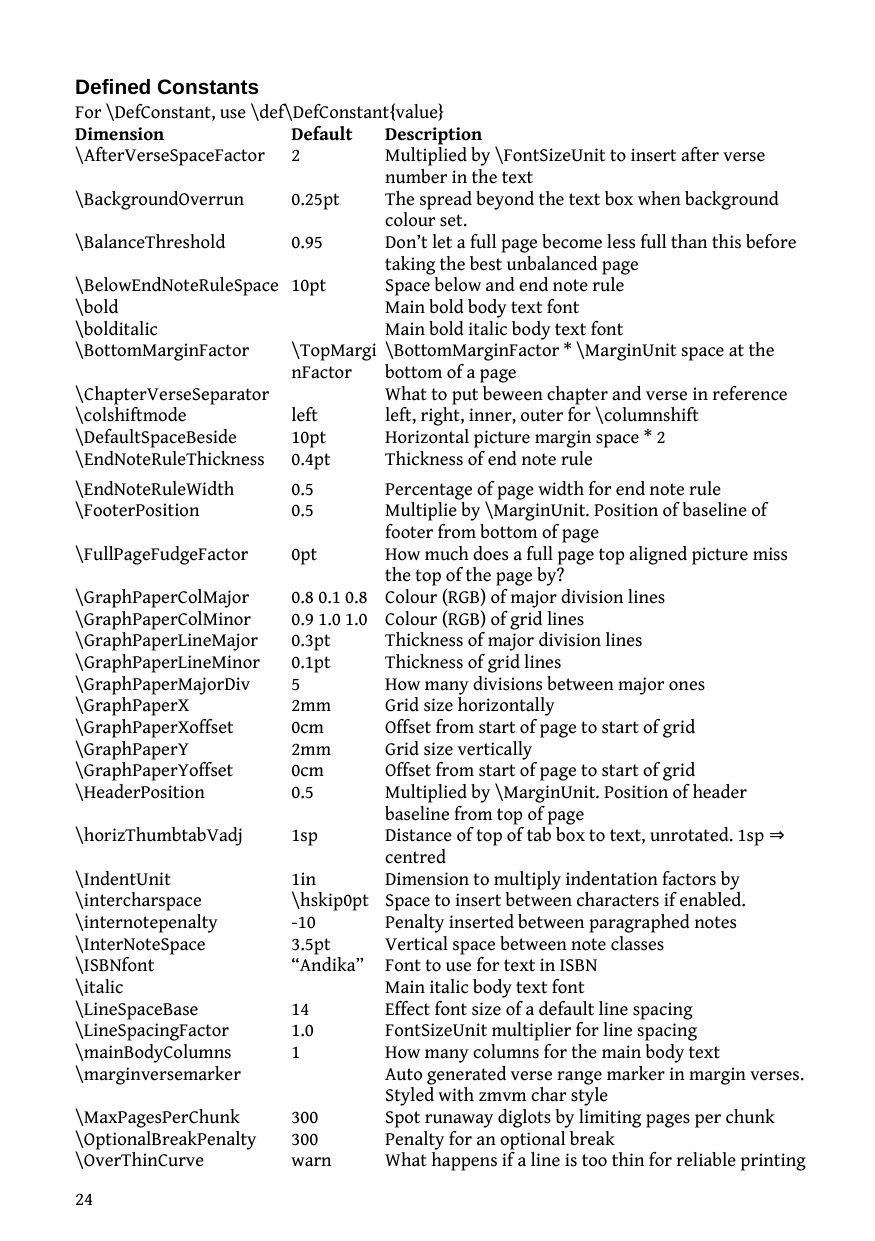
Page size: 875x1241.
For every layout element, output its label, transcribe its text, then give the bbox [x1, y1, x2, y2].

table_cell warn [291, 1150, 385, 1172]
table_cell Thickness of grid lines [385, 652, 816, 673]
table_cell Multiplied by \MarginUnit. Position of header baseline from top of page [385, 782, 816, 825]
table_cell \⁠EndNoteRuleThickness [75, 449, 291, 478]
table_cell Thickness of end note rule [385, 449, 816, 478]
table_cell \internotepenalty [75, 912, 291, 933]
table_cell \GraphPaperX [75, 695, 291, 717]
table_cell \intercharspace [75, 890, 291, 912]
table_cell 2mm [291, 695, 385, 717]
table_cell \OverThinCurve [75, 1150, 291, 1172]
table_cell 1.0 [291, 1020, 385, 1042]
table_cell [291, 319, 385, 341]
table_cell \horizThumbtabVadj [75, 825, 291, 868]
table_cell \ISBNfont [75, 955, 291, 977]
table_header Dimension [75, 124, 291, 146]
table_cell 1 [291, 1042, 385, 1063]
table_cell 1sp [291, 825, 385, 868]
table_cell Colour (RGB) of major division lines [385, 587, 816, 608]
table_cell \bold [75, 297, 291, 319]
table_cell 300 [291, 1107, 385, 1128]
table_cell How much does a full page top aligned picture miss the top of the page by? [385, 544, 816, 587]
table_cell \GraphPaperMajorDiv [75, 674, 291, 695]
table_cell 0.5 [291, 782, 385, 825]
table_cell FontSizeUnit multiplier for line spacing [385, 1020, 816, 1042]
table_cell \⁠GraphPaperLineMinor [75, 652, 291, 673]
table_cell \BottomMarginFactor * \MarginUnit space at the bottom of a page [385, 341, 816, 384]
table_cell What to put beween chapter and verse in reference [385, 384, 816, 406]
table_cell 0.4pt [291, 449, 385, 478]
table_cell Space to insert between characters if enabled. [385, 890, 816, 912]
table_cell [291, 297, 385, 319]
table_cell Multiplied by \FontSizeUnit to insert after verse number in the text [385, 146, 816, 189]
table_cell Font to use for text in ISBN [385, 955, 816, 977]
table_cell Multiplie by \MarginUnit. Position of baseline of footer from bottom of page [385, 500, 816, 543]
table_cell 0.3pt [291, 630, 385, 652]
table_cell 0.8 0.1 0.8 [291, 587, 385, 608]
table_cell 10pt [291, 276, 385, 297]
table_cell \marginversemarker [75, 1064, 291, 1107]
subtitle Defined Constants [75, 75, 799, 99]
table_cell Offset from start of page to start of grid [385, 760, 816, 782]
table_header Default [291, 124, 385, 146]
table_cell 5 [291, 674, 385, 695]
table_cell \BottomMarginFactor [75, 341, 291, 384]
table_cell [291, 1064, 385, 1107]
table_cell 0pt [291, 544, 385, 587]
table_cell 3.5pt [291, 934, 385, 955]
table_cell [291, 977, 385, 998]
table_cell 0cm [291, 760, 385, 782]
table_cell [291, 384, 385, 406]
table_cell \BackgroundOverrun [75, 189, 291, 232]
table_cell 1in [291, 869, 385, 890]
table_cell Main italic body text font [385, 977, 816, 998]
table_cell \colshiftmode [75, 406, 291, 427]
table_cell \⁠AfterVerseSpaceFactor [75, 146, 291, 189]
table_cell 2 [291, 146, 385, 189]
table_cell \IndentUnit [75, 869, 291, 890]
list For \DefConstant, use \def\DefConstant{value} [75, 102, 799, 124]
table_cell left [291, 406, 385, 427]
table_cell “Andika” [291, 955, 385, 977]
table_cell Offset from start of page to start of grid [385, 717, 816, 738]
table_cell Spot runaway diglots by limiting pages per chunk [385, 1107, 816, 1128]
table_cell \InterNoteSpace [75, 934, 291, 955]
table_cell Grid size vertically [385, 739, 816, 760]
table_cell Horizontal picture margin space * 2 [385, 427, 816, 449]
table_cell \bolditalic [75, 319, 291, 341]
table_cell \GraphPaperColMajor [75, 587, 291, 608]
table_cell 0cm [291, 717, 385, 738]
table_cell 0.1pt [291, 652, 385, 673]
table_cell 0.25pt [291, 189, 385, 232]
table_cell How many divisions between major ones [385, 674, 816, 695]
table_cell Space below and end note rule [385, 276, 816, 297]
table_cell Thickness of major division lines [385, 630, 816, 652]
table_cell What happens if a line is too thin for reliable printing [385, 1150, 816, 1172]
table_cell \GraphPaperYoffset [75, 760, 291, 782]
table_cell Main bold italic body text font [385, 319, 816, 341]
table_cell \⁠GraphPaperLineMajor [75, 630, 291, 652]
table_cell Dimension to multiply indentation factors by [385, 869, 816, 890]
table_cell \⁠BelowEndNoteRuleSpace [75, 276, 291, 297]
table_cell Colour (RGB) of grid lines [385, 609, 816, 630]
table_cell 0.5 [291, 500, 385, 543]
table_cell \FooterPosition [75, 500, 291, 543]
table_cell \GraphPaperColMinor [75, 609, 291, 630]
table_cell \italic [75, 977, 291, 998]
table_cell \⁠ChapterVerseSeparator [75, 384, 291, 406]
table_cell 0.9 1.0 1.0 [291, 609, 385, 630]
table_cell \hskip0pt [291, 890, 385, 912]
table_cell \HeaderPosition [75, 782, 291, 825]
table_header Description [385, 124, 816, 146]
table_cell \LineSpacingFactor [75, 1020, 291, 1042]
table_cell \DefaultSpaceBeside [75, 427, 291, 449]
table_cell \⁠TopMarginFactor [291, 341, 385, 384]
table_cell \GraphPaperY [75, 739, 291, 760]
table_cell \OptionalBreakPenalty [75, 1129, 291, 1150]
table_cell How many columns for the main body text [385, 1042, 816, 1063]
table_cell Vertical space between note classes [385, 934, 816, 955]
table_cell 300 [291, 1129, 385, 1150]
table_cell \GraphPaperXoffset [75, 717, 291, 738]
table_cell Grid size horizontally [385, 695, 816, 717]
table_cell 14 [291, 999, 385, 1020]
table_cell Auto generated verse range marker in margin verses. Styled with zmvm char style [385, 1064, 816, 1107]
table_cell -10 [291, 912, 385, 933]
table_cell \LineSpaceBase [75, 999, 291, 1020]
table_cell Percentage of page width for end note rule [385, 479, 816, 500]
table_cell \mainBodyColumns [75, 1042, 291, 1063]
table_cell \EndNoteRuleWidth [75, 479, 291, 500]
table_cell \MaxPagesPerChunk [75, 1107, 291, 1128]
table_cell 0.5 [291, 479, 385, 500]
table_cell Effect font size of a default line spacing [385, 999, 816, 1020]
table_cell The spread beyond the text box when background colour set. [385, 189, 816, 232]
table_cell Penalty inserted between paragraphed notes [385, 912, 816, 933]
table_cell \FullPageFudgeFactor [75, 544, 291, 587]
table_cell Penalty for an optional break [385, 1129, 816, 1150]
table_cell \BalanceThreshold [75, 232, 291, 276]
table_cell Main bold body text font [385, 297, 816, 319]
table_cell 2mm [291, 739, 385, 760]
table_cell Distance of top of tab box to text, unrotated. 1sp ⇒ centred [385, 825, 816, 868]
table_cell left, right, inner, outer for \⁠columnshift [385, 406, 816, 427]
table_cell Don’t let a full page become less full than this before taking the best unbalanced page [385, 232, 816, 276]
table_cell 10pt [291, 427, 385, 449]
table_cell 0.95 [291, 232, 385, 276]
